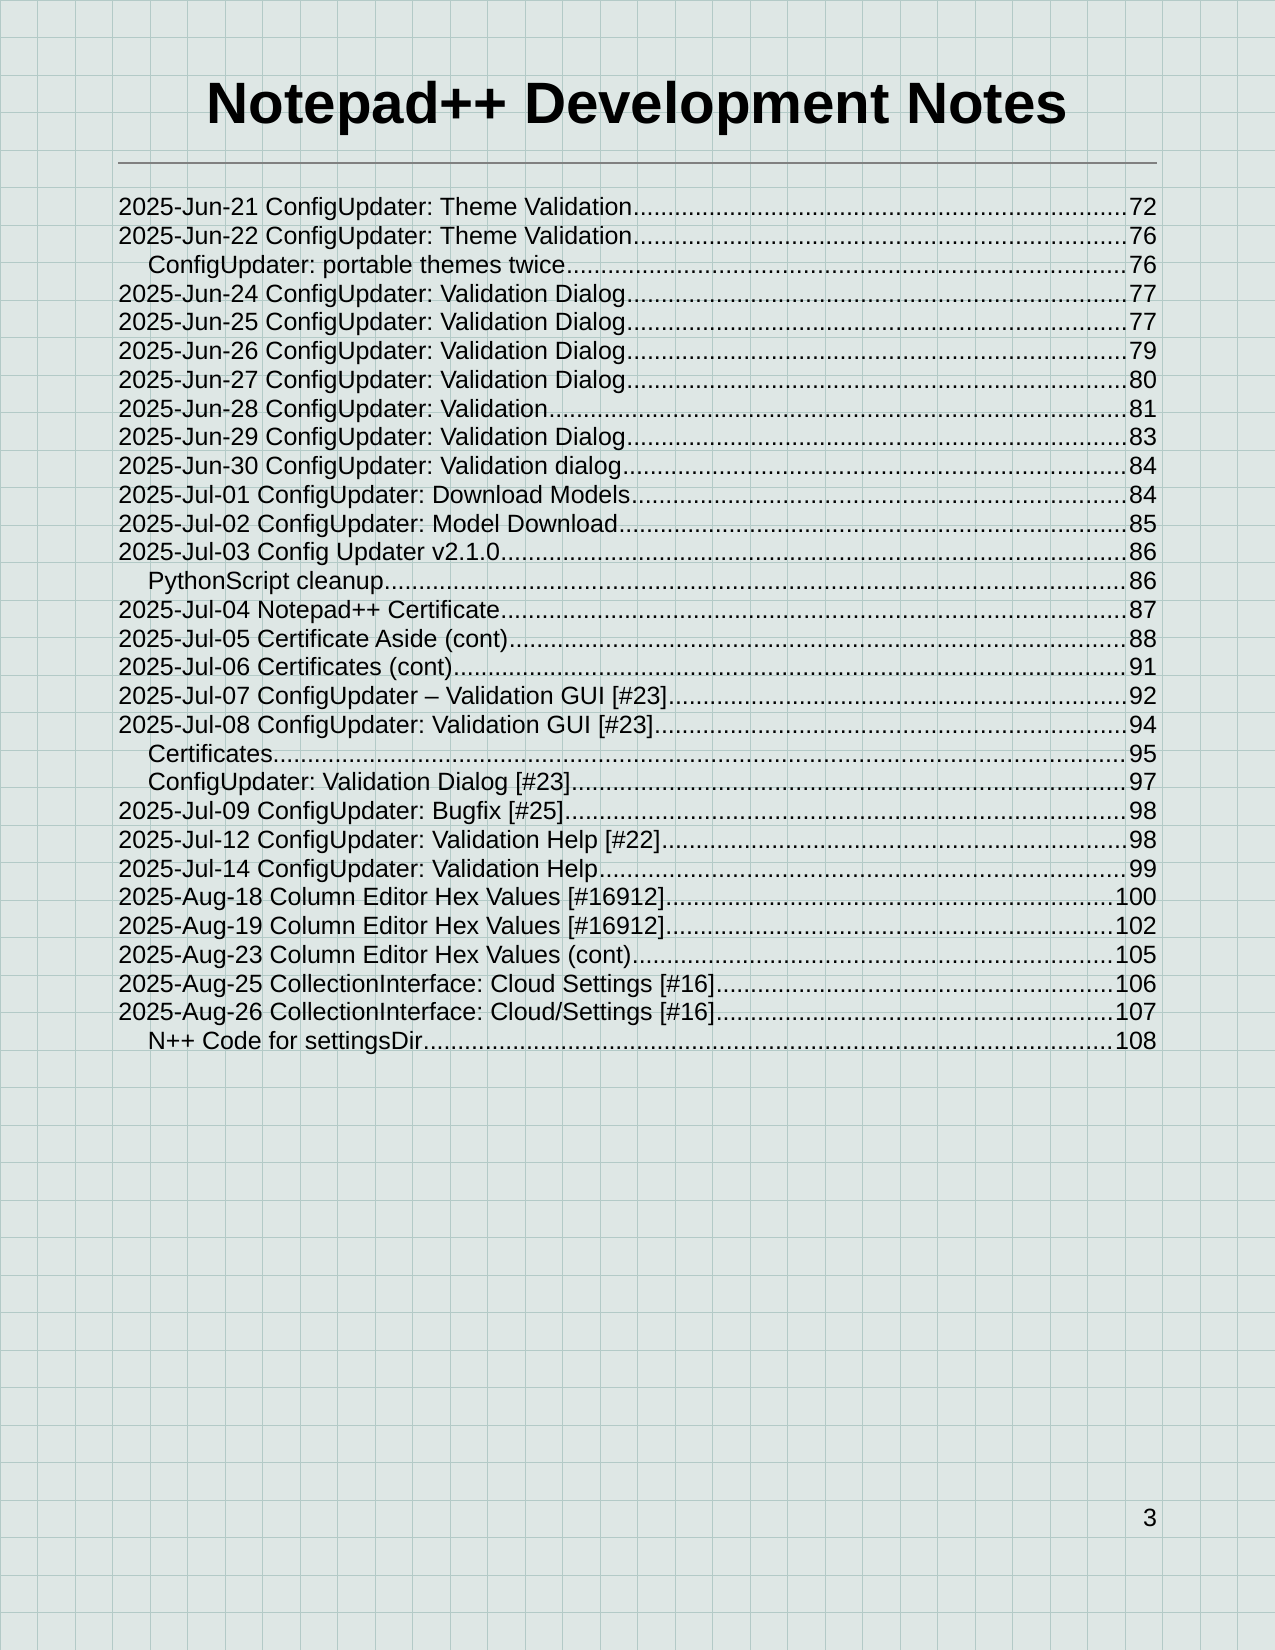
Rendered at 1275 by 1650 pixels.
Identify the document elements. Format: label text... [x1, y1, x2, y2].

text 2025-Jun-28 ConfigUpdater: Validation 81 [118, 394, 1157, 422]
text 2025-Jun-21 ConfigUpdater: Theme Validation 72 [118, 192, 1157, 221]
text 2025-Aug-18 Column Editor Hex Values [#16912] 100 [118, 882, 1157, 911]
text 2025-Jun-24 ConfigUpdater: Validation Dialog 77 [118, 279, 1157, 307]
text 2025-Jun-30 ConfigUpdater: Validation dialog 84 [118, 451, 1157, 480]
text 2025-Jul-04 Notepad++ Certificate 87 [118, 595, 1157, 624]
text 2025-Aug-23 Column Editor Hex Values (cont) 105 [118, 940, 1157, 969]
text 2025-Jul-06 Certificates (cont) 91 [118, 652, 1157, 681]
text 2025-Aug-25 CollectionInterface: Cloud Settings [#16] 106 [118, 969, 1157, 997]
text 2025-Jun-25 ConfigUpdater: Validation Dialog 77 [118, 307, 1157, 336]
text 2025-Jul-14 ConfigUpdater: Validation Help 99 [118, 854, 1157, 882]
text 2025-Jun-22 ConfigUpdater: Theme Validation 76 [118, 221, 1157, 250]
text N++ Code for settingsDir 108 [148, 1026, 1157, 1055]
text 2025-Jul-08 ConfigUpdater: Validation GUI [#23] 94 [118, 710, 1157, 739]
text 2025-Jul-05 Certificate Aside (cont) 88 [118, 624, 1157, 652]
text PythonScript cleanup 86 [148, 566, 1157, 595]
text 2025-Aug-19 Column Editor Hex Values [#16912] 102 [118, 911, 1157, 940]
text 2025-Jun-26 ConfigUpdater: Validation Dialog 79 [118, 336, 1157, 365]
text ConfigUpdater: Validation Dialog [#23] 97 [148, 767, 1157, 796]
text 2025-Aug-26 CollectionInterface: Cloud/Settings [#16] 107 [118, 997, 1157, 1026]
text 2025-Jun-29 ConfigUpdater: Validation Dialog 83 [118, 422, 1157, 451]
text ConfigUpdater: portable themes twice 76 [148, 250, 1157, 279]
text 2025-Jul-03 Config Updater v2.1.0 86 [118, 537, 1157, 566]
text 2025-Jun-27 ConfigUpdater: Validation Dialog 80 [118, 365, 1157, 394]
text 2025-Jul-07 ConfigUpdater – Validation GUI [#23] 92 [118, 681, 1157, 710]
text 2025-Jul-09 ConfigUpdater: Bugfix [#25] 98 [118, 796, 1157, 825]
text 2025-Jul-12 ConfigUpdater: Validation Help [#22] 98 [118, 825, 1157, 854]
text Certificates 95 [148, 739, 1157, 767]
text 2025-Jul-02 ConfigUpdater: Model Download 85 [118, 509, 1157, 537]
text 2025-Jul-01 ConfigUpdater: Download Models 84 [118, 480, 1157, 509]
